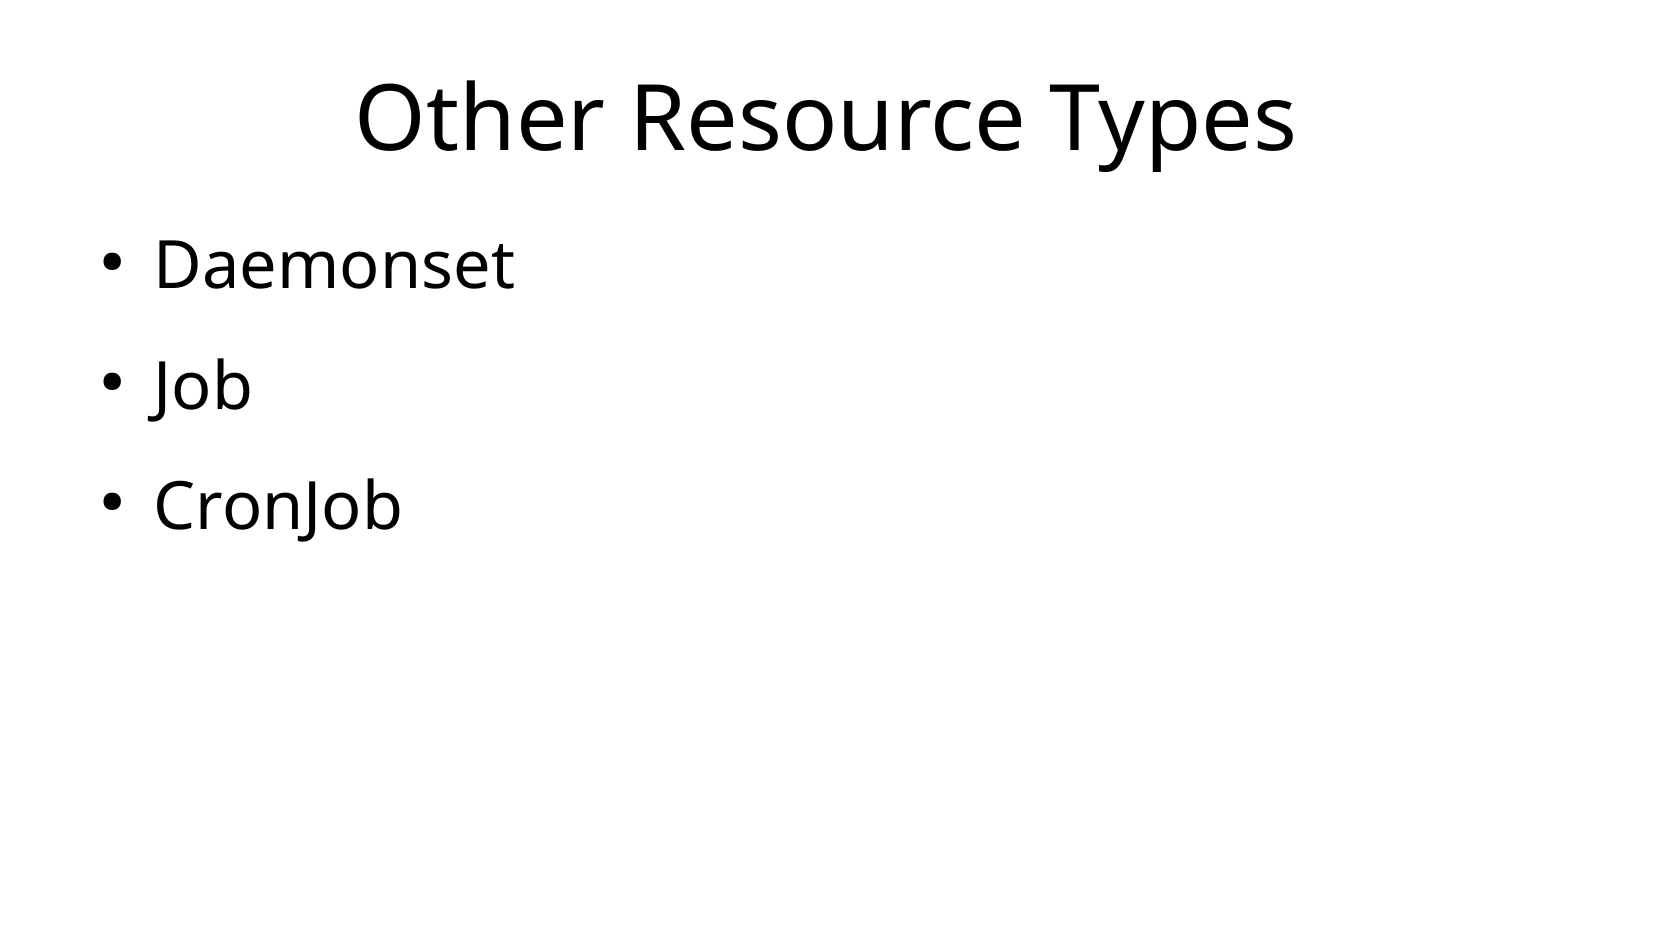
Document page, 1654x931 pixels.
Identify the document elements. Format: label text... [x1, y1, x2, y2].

title Other Resource Types [82, 37, 1571, 193]
list Daemonset Job CronJob [82, 217, 1571, 758]
